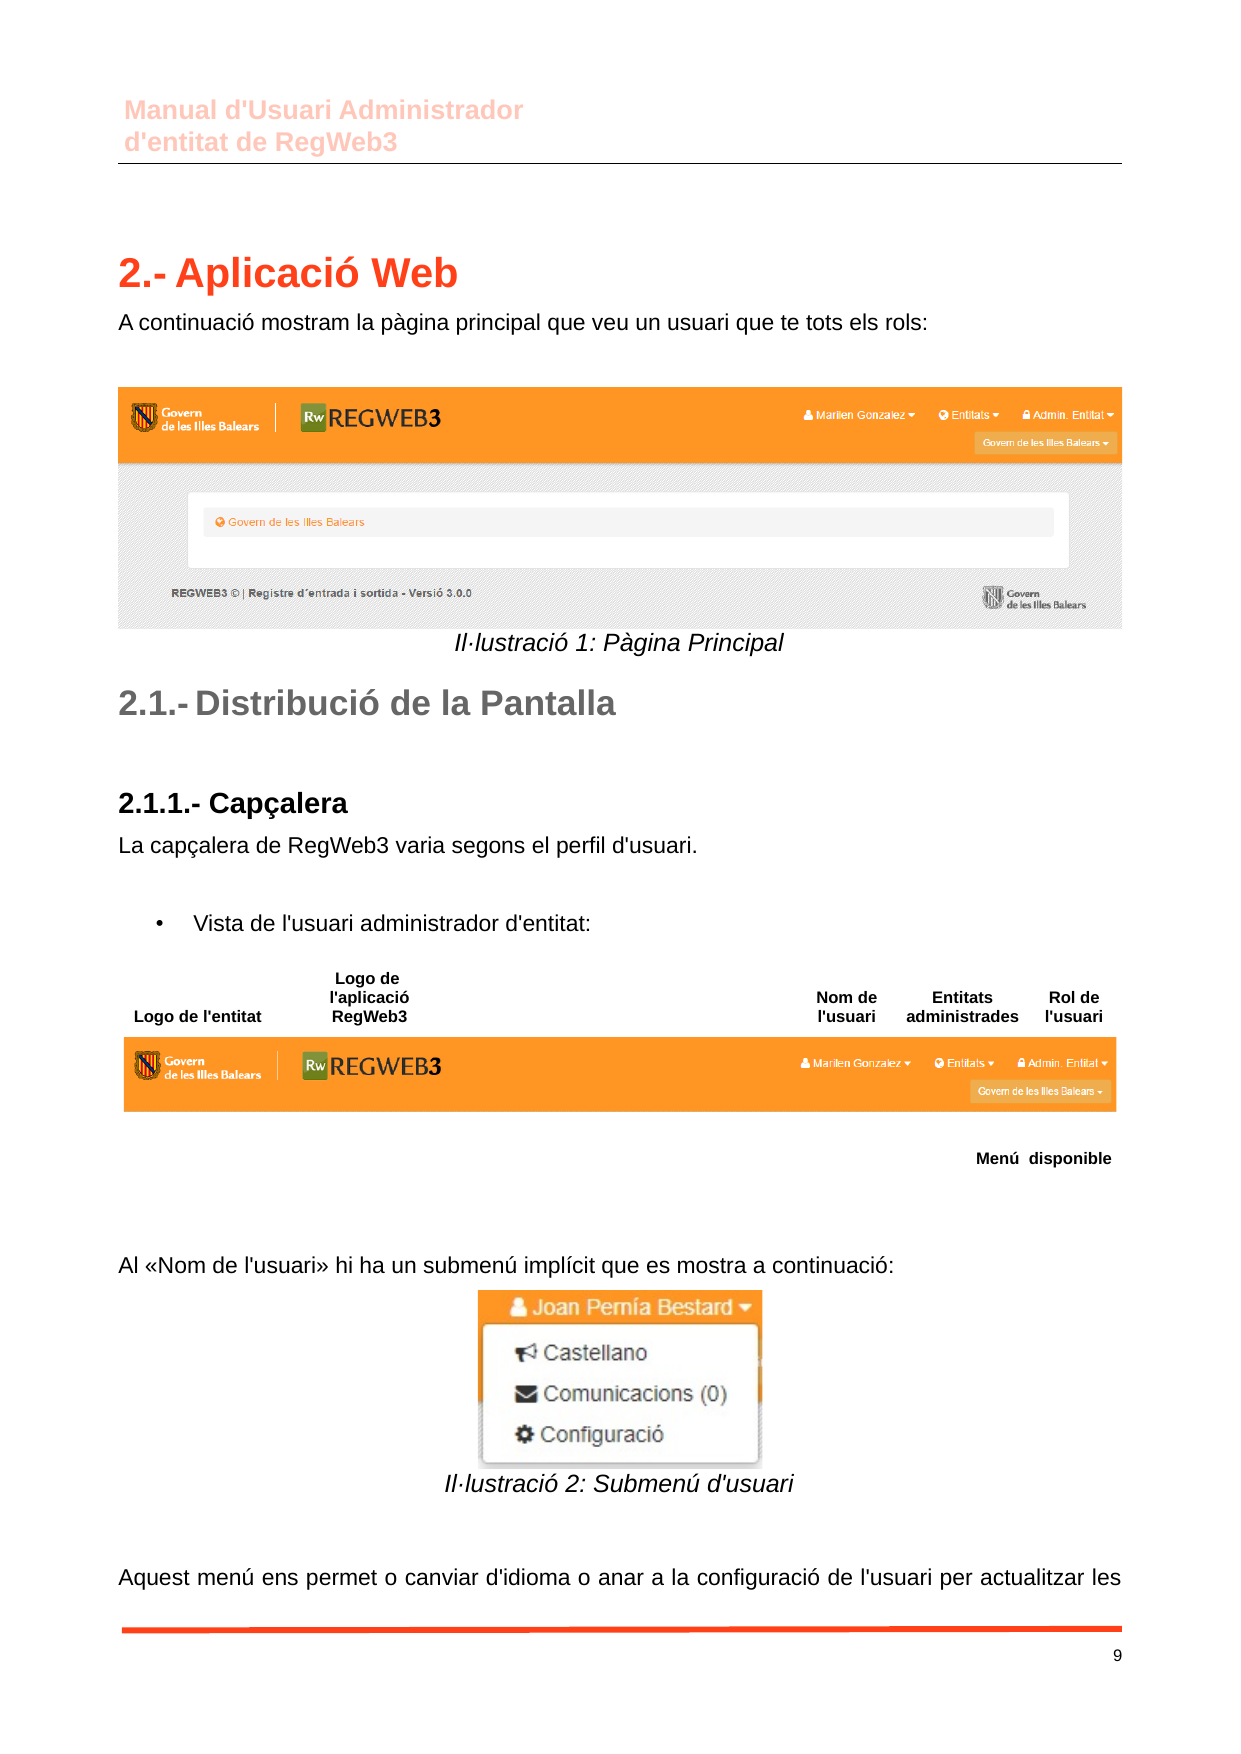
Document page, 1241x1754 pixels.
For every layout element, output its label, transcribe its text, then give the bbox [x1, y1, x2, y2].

table_header Nom de l'usuari [794, 963, 899, 1032]
table_header [462, 963, 794, 1032]
table_cell [118, 1032, 1122, 1143]
table_header Logo de l'aplicació RegWeb3 [277, 963, 462, 1032]
subtitle Distribució de la Pantalla [118, 682, 1122, 723]
subtitle Aplicació Web [118, 248, 1122, 296]
list Vista de l'usuari administrador d'entitat: [156, 910, 1122, 937]
text A continuació mostram la pàgina principal que veu un usuari que te tots els rols: [118, 309, 1122, 335]
text Il·lustració 2: Submenú d'usuari [118, 1469, 1122, 1498]
text Il·lustració 1: Pàgina Principal [118, 629, 1122, 657]
picture [118, 387, 1123, 629]
table_header Rol de l'usuari [1026, 963, 1122, 1032]
picture [123, 1037, 1117, 1112]
text Al «Nom de l'usuari» hi ha un submenú implícit que es mostra a continuació: [118, 1252, 1122, 1278]
table_header Entitats administrades [899, 963, 1026, 1032]
text La capçalera de RegWeb3 varia segons el perfil d'usuari. [118, 832, 1122, 859]
picture [477, 1290, 763, 1469]
subtitle Capçalera [118, 786, 1122, 820]
text Aquest menú ens permet o canviar d'idioma o anar a la configuració de l'usuari per actualitzar les [118, 1564, 1122, 1590]
table_header Logo de l'entitat [118, 963, 277, 1032]
table_cell Menú disponible [118, 1144, 1122, 1174]
